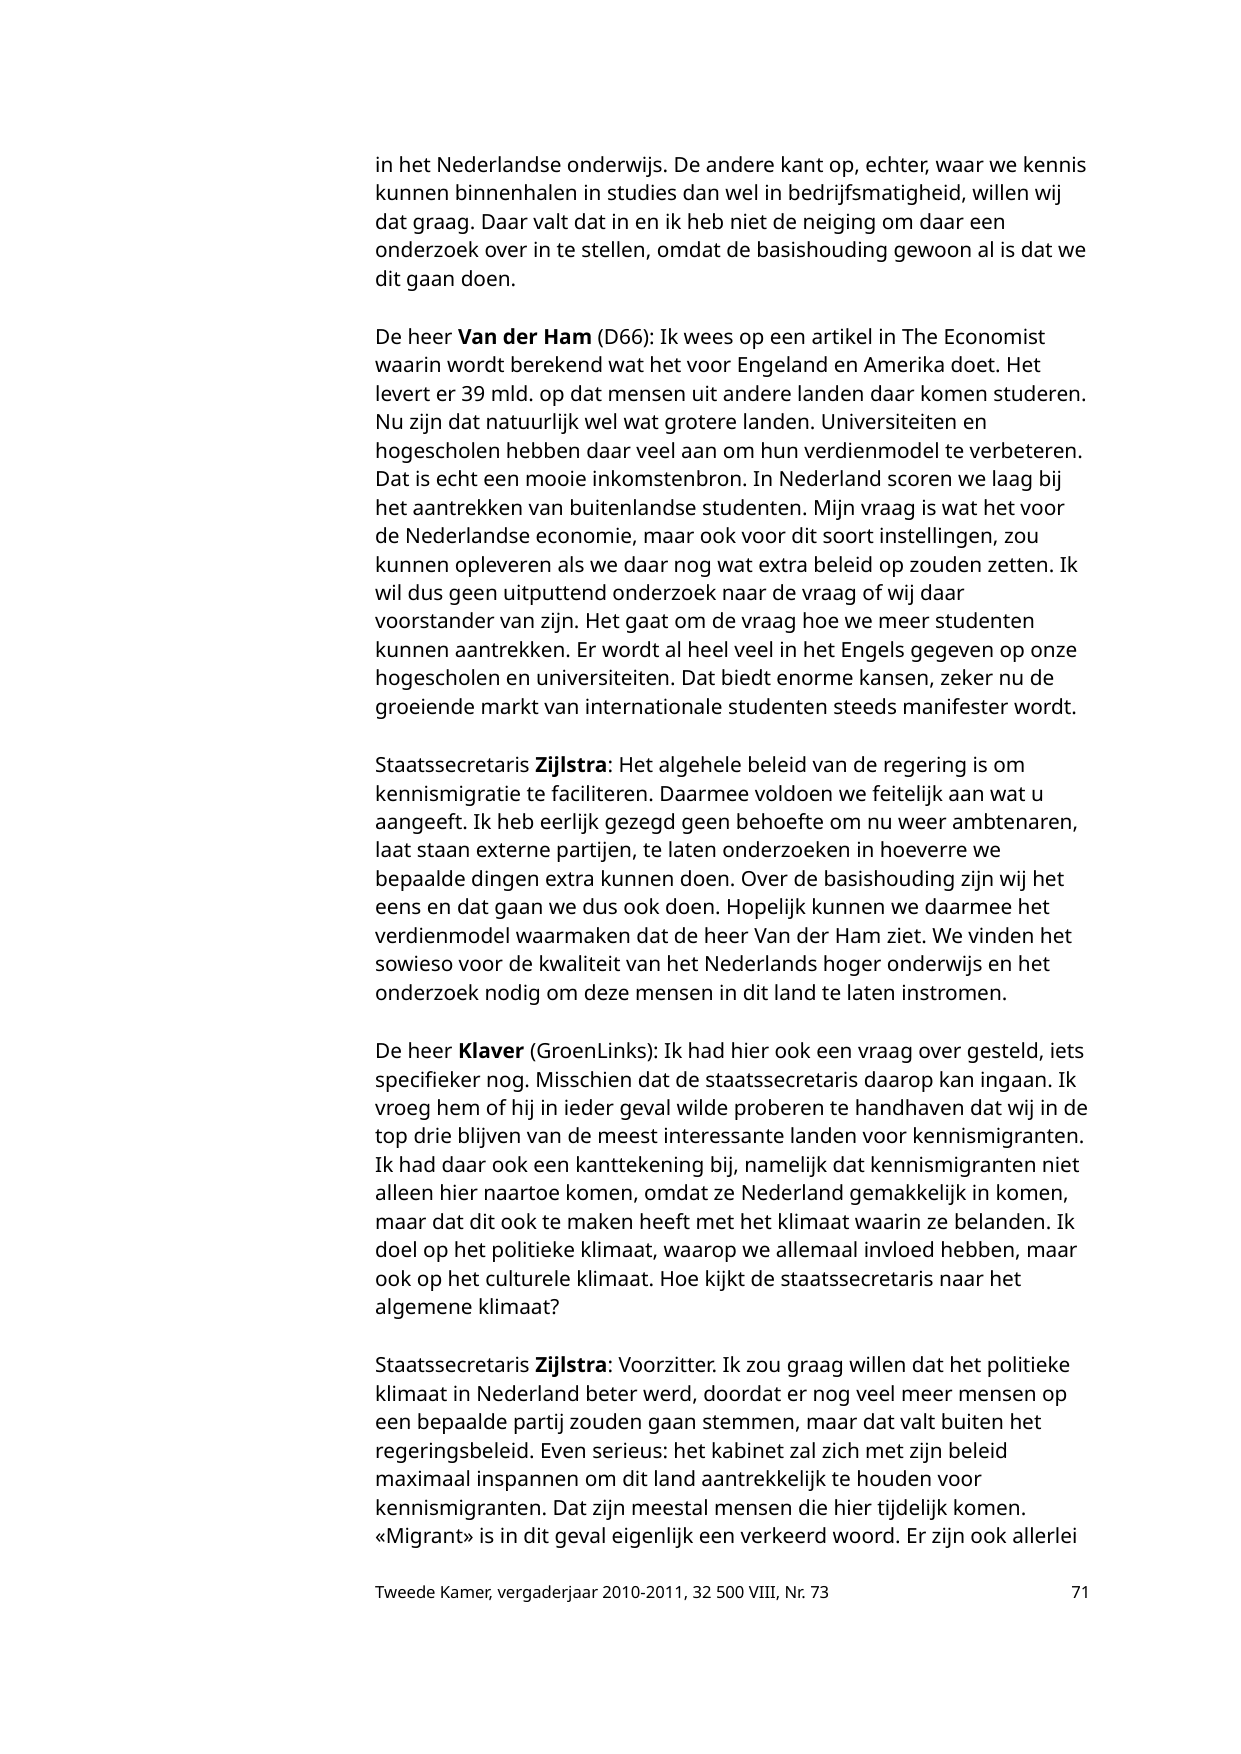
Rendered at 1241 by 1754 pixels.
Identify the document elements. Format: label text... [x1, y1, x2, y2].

text Staatssecretaris Zijlstra: Het algehele beleid van de regering is om kennismigratie te faciliteren. Daarmee voldoen we feitelijk aan wat u aangeeft. Ik heb eerlijk gezegd geen behoefte om nu weer ambtenaren, laat staan externe partijen, te laten onderzoeken in hoeverre we bepaalde dingen extra kunnen doen. Over de basishouding zijn wij het eens en dat gaan we dus ook doen. Hopelijk kunnen we daarmee het verdienmodel waarmaken dat de heer Van der Ham ziet. We vinden het sowieso voor de kwaliteit van het Nederlands hoger onderwijs en het onderzoek nodig om deze mensen in dit land te laten instromen. [375, 750, 1090, 1006]
text De heer Van der Ham (D66): Ik wees op een artikel in The Economist waarin wordt berekend wat het voor Engeland en Amerika doet. Het levert er 39 mld. op dat mensen uit andere landen daar komen studeren. Nu zijn dat natuurlijk wel wat grotere landen. Universiteiten en hogescholen hebben daar veel aan om hun verdienmodel te verbeteren. Dat is echt een mooie inkomstenbron. In Nederland scoren we laag bij het aantrekken van buitenlandse studenten. Mijn vraag is wat het voor de Nederlandse economie, maar ook voor dit soort instellingen, zou kunnen opleveren als we daar nog wat extra beleid op zouden zetten. Ik wil dus geen uitputtend onderzoek naar de vraag of wij daar voorstander van zijn. Het gaat om de vraag hoe we meer studenten kunnen aantrekken. Er wordt al heel veel in het Engels gegeven op onze hogescholen en universiteiten. Dat biedt enorme kansen, zeker nu de groeiende markt van internationale studenten steeds manifester wordt. [375, 322, 1090, 720]
text Staatssecretaris Zijlstra: Voorzitter. Ik zou graag willen dat het politieke klimaat in Nederland beter werd, doordat er nog veel meer mensen op een bepaalde partij zouden gaan stemmen, maar dat valt buiten het regeringsbeleid. Even serieus: het kabinet zal zich met zijn beleid maximaal inspannen om dit land aantrekkelijk te houden voor kennismigranten. Dat zijn meestal mensen die hier tijdelijk komen. «Migrant» is in dit geval eigenlijk een verkeerd woord. Er zijn ook allerlei [375, 1351, 1090, 1550]
text in het Nederlandse onderwijs. De andere kant op, echter, waar we kennis kunnen binnenhalen in studies dan wel in bedrijfsmatigheid, willen wij dat graag. Daar valt dat in en ik heb niet de neiging om daar een onderzoek over in te stellen, omdat de basishouding gewoon al is dat we dit gaan doen. [375, 150, 1090, 292]
text De heer Klaver (GroenLinks): Ik had hier ook een vraag over gesteld, iets specifieker nog. Misschien dat de staatssecretaris daarop kan ingaan. Ik vroeg hem of hij in ieder geval wilde proberen te handhaven dat wij in de top drie blijven van de meest interessante landen voor kennismigranten. Ik had daar ook een kanttekening bij, namelijk dat kennismigranten niet alleen hier naartoe komen, omdat ze Nederland gemakkelijk in komen, maar dat dit ook te maken heeft met het klimaat waarin ze belanden. Ik doel op het politieke klimaat, waarop we allemaal invloed hebben, maar ook op het culturele klimaat. Hoe kijkt de staatssecretaris naar het algemene klimaat? [375, 1036, 1090, 1321]
